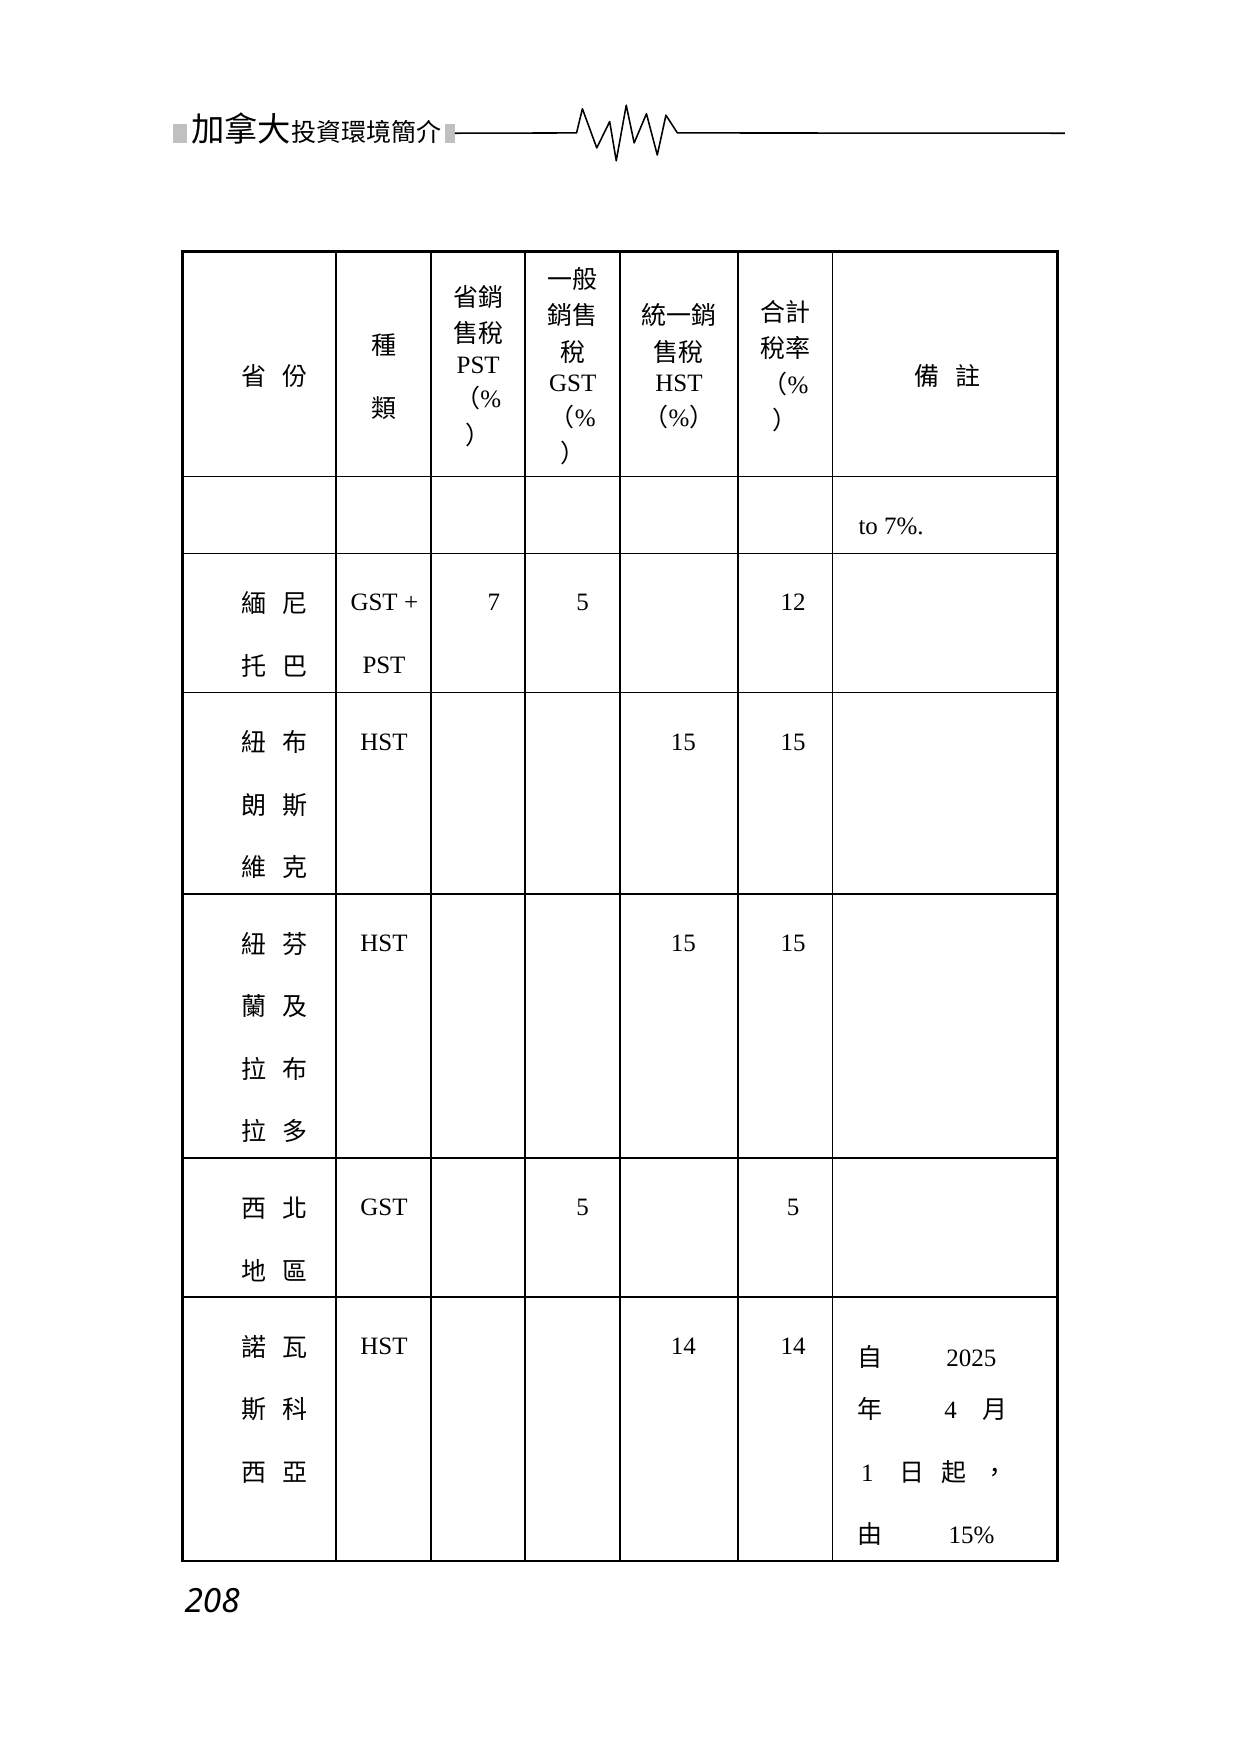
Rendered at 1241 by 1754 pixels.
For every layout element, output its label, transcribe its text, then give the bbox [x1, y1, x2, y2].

table_cell [621, 1159, 737, 1296]
table_header 一般銷售稅GST （%） [526, 253, 619, 476]
table_cell HST [337, 895, 430, 1157]
table_cell [833, 895, 1056, 1157]
table_cell 西北地區 [184, 1159, 335, 1296]
table_header 省銷售稅PST （%） [432, 253, 524, 476]
table_cell [432, 477, 524, 552]
table_cell [337, 477, 430, 552]
table_cell [432, 693, 524, 893]
table_cell 紐布朗斯維克 [184, 693, 335, 893]
table_cell HST [337, 1298, 430, 1560]
table_cell 5 [739, 1159, 832, 1296]
table_cell [526, 1298, 619, 1560]
table_cell 自 2025 年 4 月 1 日起，由 15% [833, 1298, 1056, 1560]
table_cell [184, 477, 335, 552]
table_cell 紐芬蘭及拉布拉多 [184, 895, 335, 1157]
table_cell [621, 554, 737, 691]
table_cell 12 [739, 554, 832, 691]
table_cell [833, 1159, 1056, 1296]
table_cell [526, 477, 619, 552]
table_cell 15 [621, 895, 737, 1157]
table_cell [833, 554, 1056, 691]
table_cell 15 [739, 693, 832, 893]
table_header 種類 [337, 253, 430, 476]
table_cell 諾瓦斯科西亞 [184, 1298, 335, 1560]
table_cell 7 [432, 554, 524, 691]
table_cell [526, 693, 619, 893]
table_cell to 7%. [833, 477, 1056, 552]
table_cell 15 [621, 693, 737, 893]
table_header 省份 [184, 253, 335, 476]
table_cell [621, 477, 737, 552]
table_cell HST [337, 693, 430, 893]
table_cell [526, 895, 619, 1157]
table_cell [432, 1298, 524, 1560]
table_header 合計稅率 （%） [739, 253, 832, 476]
table_cell [739, 477, 832, 552]
table_cell [432, 1159, 524, 1296]
table_cell 14 [621, 1298, 737, 1560]
table_cell [432, 895, 524, 1157]
table_cell 15 [739, 895, 832, 1157]
table_header 備註 [833, 253, 1056, 476]
table_header 統一銷售稅HST （%） [621, 253, 737, 476]
table_cell GST [337, 1159, 430, 1296]
table_cell 5 [526, 1159, 619, 1296]
table_cell 5 [526, 554, 619, 691]
table_cell [833, 693, 1056, 893]
table_cell 14 [739, 1298, 832, 1560]
table_cell GST + PST [337, 554, 430, 691]
table_cell 緬尼托巴 [184, 554, 335, 691]
